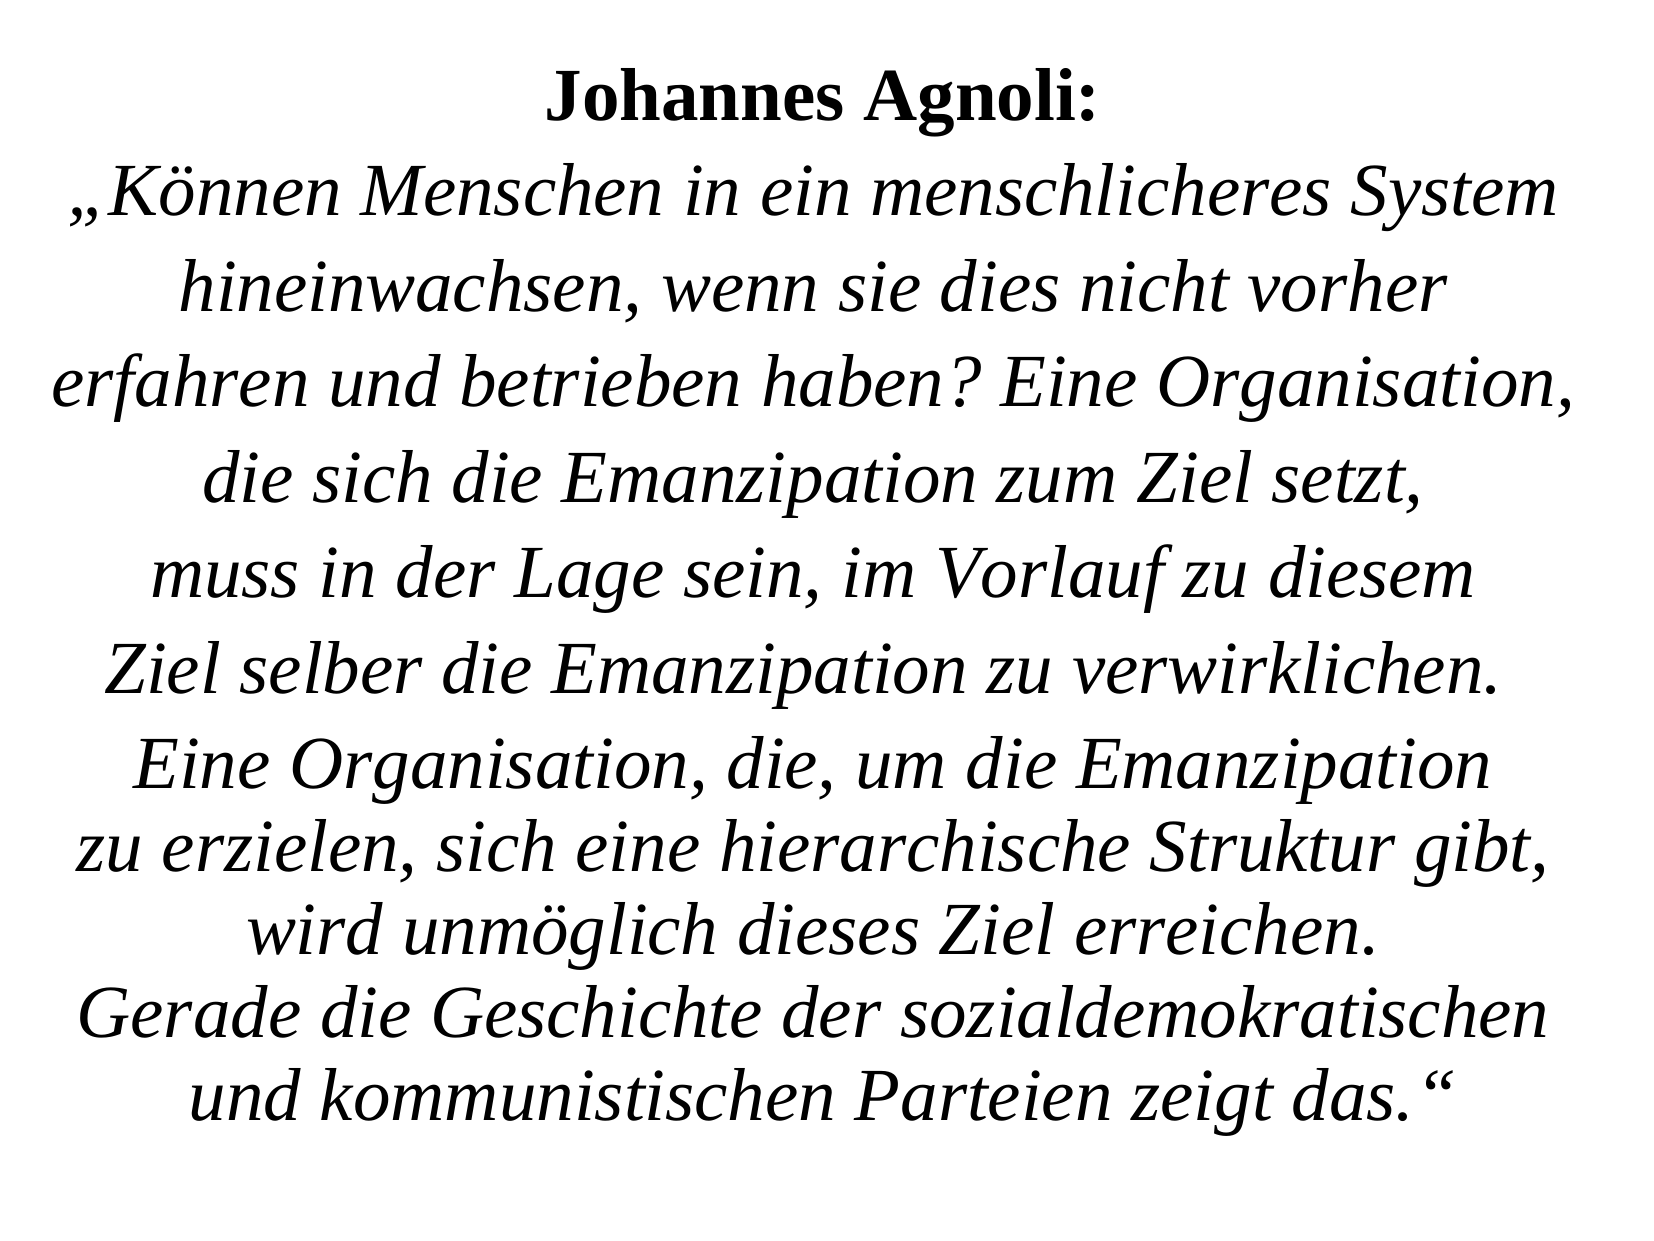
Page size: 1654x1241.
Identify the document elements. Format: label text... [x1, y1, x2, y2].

text_box Johannes Agnoli: „Können Menschen in ein menschlicheres System hineinwachsen, wenn sie dies nicht vorher erfahren und betrieben haben? Eine Organisation, die sich die Emanzipation zum Ziel setzt, muss in der Lage sein, im Vorlauf zu diesem Ziel selber die Emanzipation zu verwirklichen. Eine Organisation, die, um die Emanzipation zu erzielen, sich eine hierarchische Struktur gibt, wird unmöglich dieses Ziel erreichen. Gerade die Geschichte der sozialdemokratischen und kommunistischen Parteien zeigt das.“ [51, 53, 1595, 1152]
